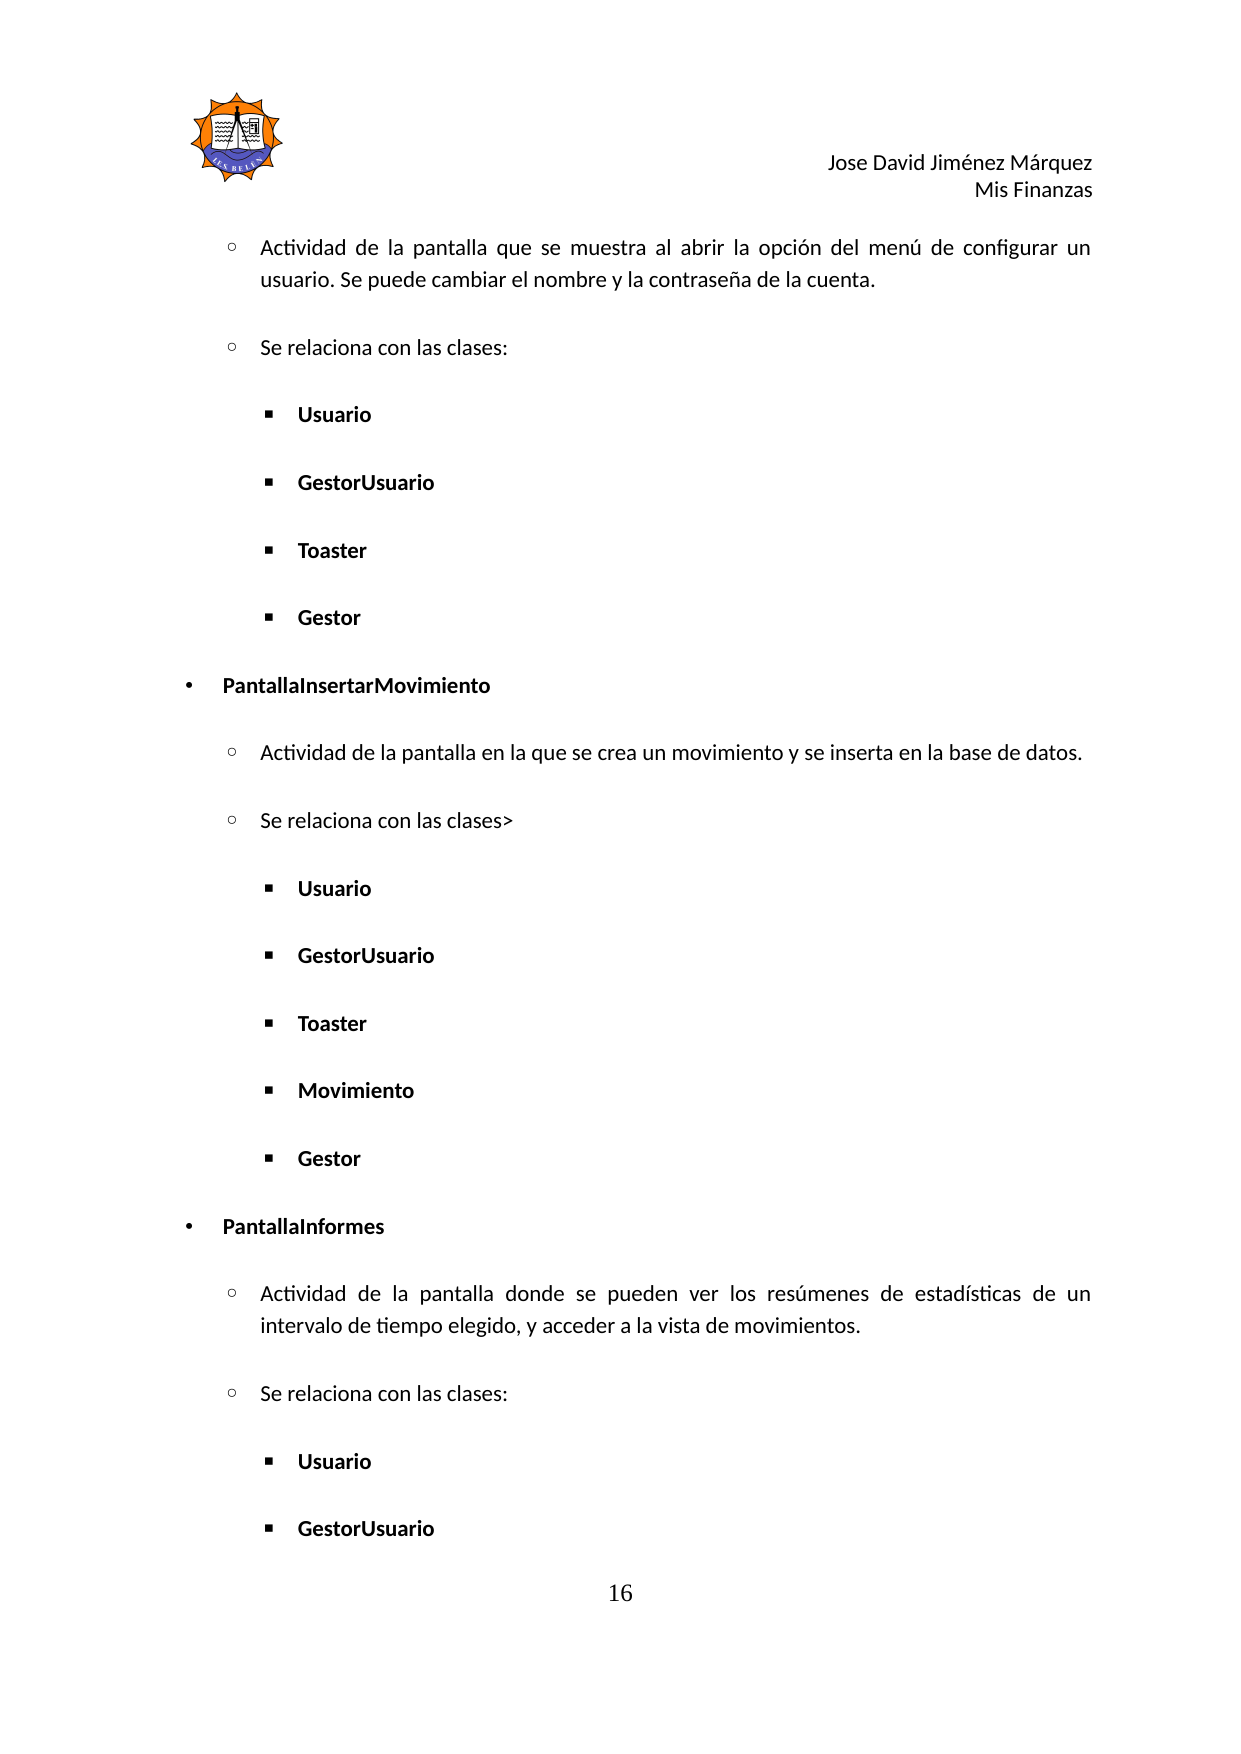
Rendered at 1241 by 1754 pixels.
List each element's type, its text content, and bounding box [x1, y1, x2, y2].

list Toaster [260, 536, 1093, 564]
list Usuario [260, 401, 1093, 428]
list Gestor [260, 1144, 1093, 1172]
list GestorUsuario [260, 941, 1093, 969]
list GestorUsuario [260, 1514, 1093, 1542]
list Se relaciona con las clases: [223, 333, 1093, 361]
list Usuario [260, 874, 1093, 902]
list Gestor [260, 603, 1093, 631]
list Usuario [260, 1447, 1093, 1475]
list Actividad de la pantalla que se muestra al abrir la opción del menú de configurar un usuario. Se puede cambiar el nombre y la contraseña de la cuenta. [223, 233, 1093, 293]
list PantallaInsertarMovimiento [185, 671, 1093, 699]
list Movimiento [260, 1077, 1093, 1104]
list Se relaciona con las clases> [223, 806, 1093, 834]
list GestorUsuario [260, 468, 1093, 496]
picture [181, 88, 294, 189]
list Actividad de la pantalla donde se pueden ver los resúmenes de estadísticas de un intervalo de tiempo elegido, y acceder a la vista de movimientos. [223, 1279, 1093, 1339]
list Se relaciona con las clases: [223, 1379, 1093, 1407]
list PantallaInformes [185, 1212, 1093, 1240]
list Actividad de la pantalla en la que se crea un movimiento y se inserta en la base de datos. [223, 738, 1093, 767]
list Toaster [260, 1009, 1093, 1037]
